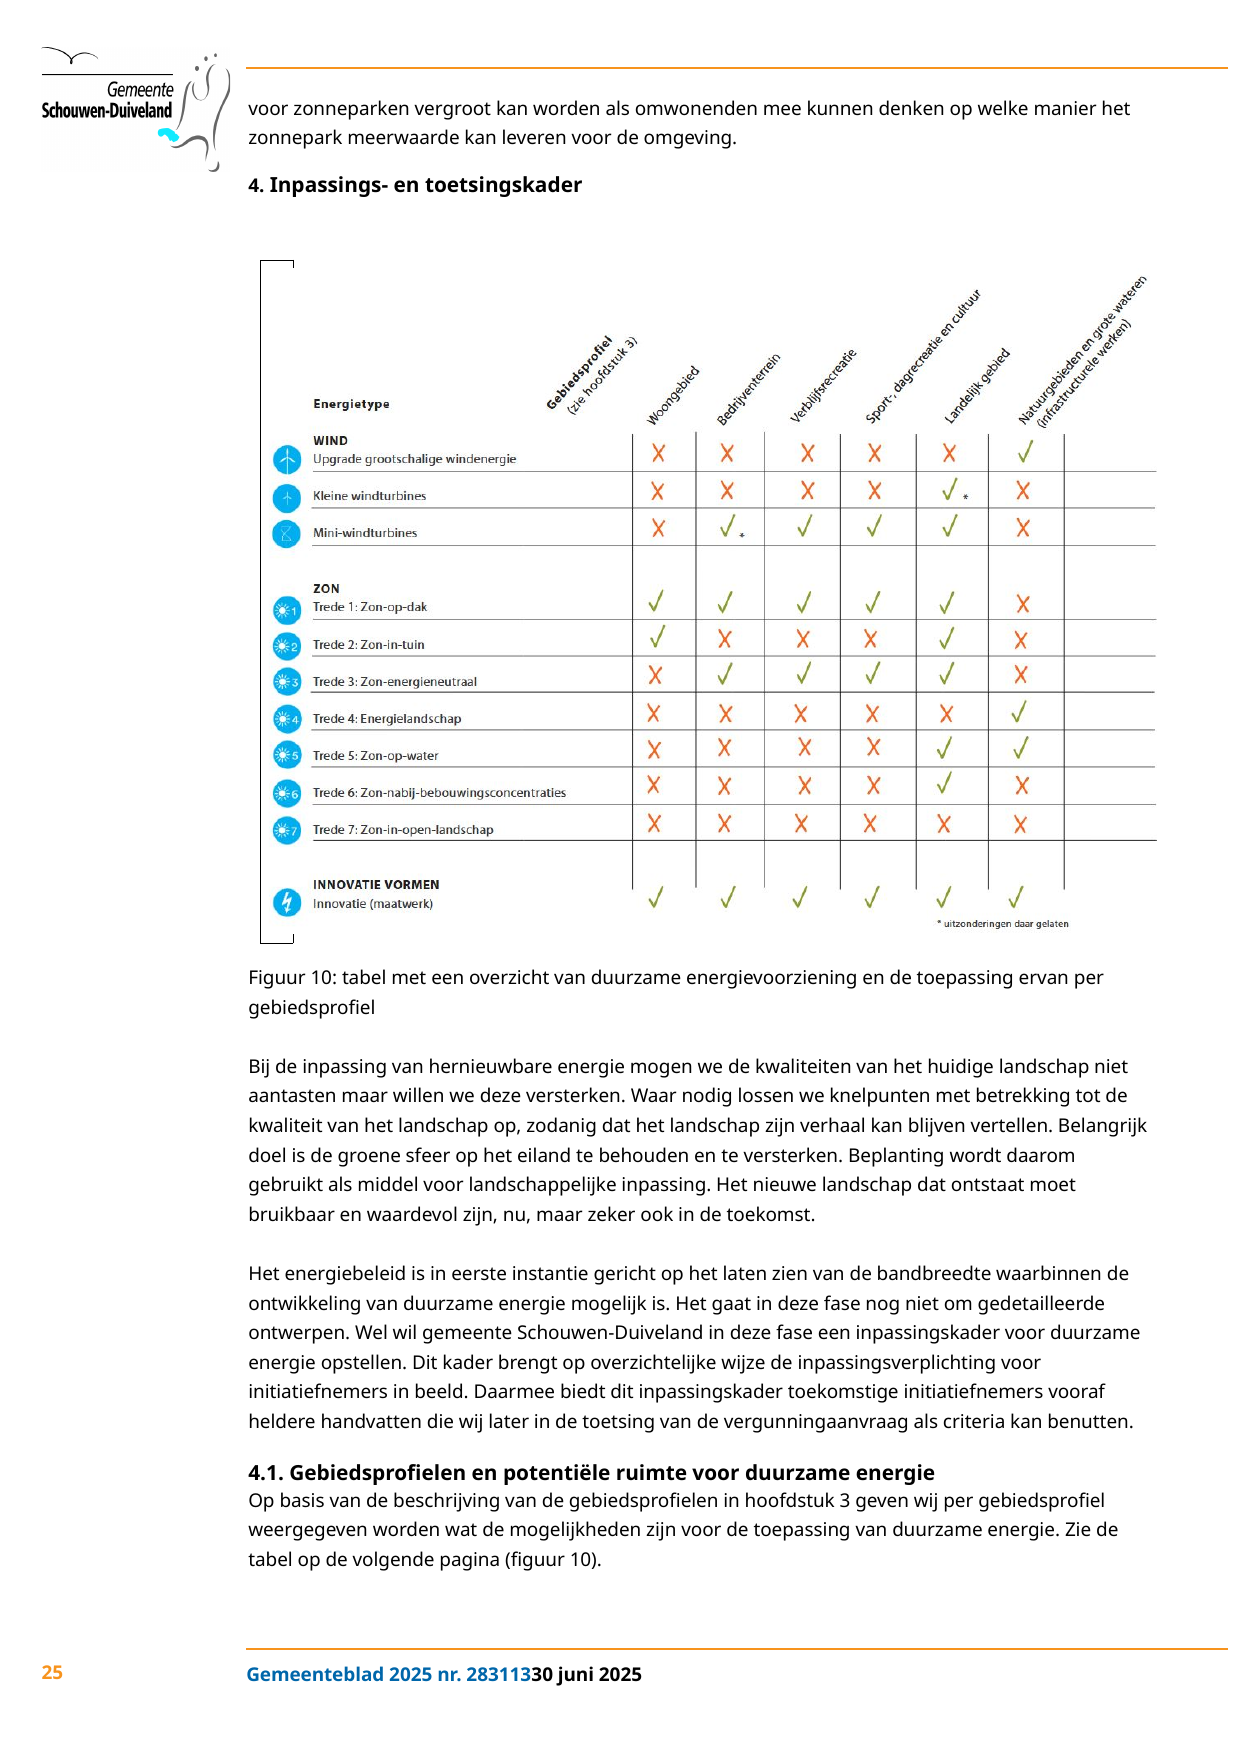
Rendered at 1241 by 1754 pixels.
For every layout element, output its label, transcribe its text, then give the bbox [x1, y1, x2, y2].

text 4.1. Gebiedsprofielen en potentiële ruimte voor duurzame energie [248, 1458, 1152, 1487]
text 4. Inpassings- en toetsingskader [248, 170, 1152, 198]
text Figuur 10: tabel met een overzicht van duurzame energievoorziening en de toepassing ervan per gebiedsprofiel [248, 964, 1152, 1019]
text Op basis van de beschrijving van de gebiedsprofielen in hoofdstuk 3 geven wij per gebiedsprofiel weergegeven worden wat de mogelijkheden zijn voor de toepassing van duurzame energie. Zie de tabel op de volgende pagina (figuur 10). [248, 1487, 1152, 1572]
picture [268, 268, 1173, 934]
text Het energiebeleid is in eerste instantie gericht op het laten zien van de bandbreedte waarbinnen de ontwikkeling van duurzame energie mogelijk is. Het gaat in deze fase nog niet om gedetailleerde ontwerpen. Wel wil gemeente Schouwen-Duiveland in deze fase een inpassingskader voor duurzame energie opstellen. Dit kader brengt op overzichtelijke wijze de inpassingsverplichting voor initiatiefnemers in beeld. Daarmee biedt dit inpassingskader toekomstige initiatiefnemers vooraf heldere handvatten die wij later in de toetsing van de vergunningaanvraag als criteria kan benutten. [248, 1260, 1152, 1434]
text Bij de inpassing van hernieuwbare energie mogen we de kwaliteiten van het huidige landschap niet aantasten maar willen we deze versterken. Waar nodig lossen we knelpunten met betrekking tot de kwaliteit van het landschap op, zodanig dat het landschap zijn verhaal kan blijven vertellen. Belangrijk doel is de groene sfeer op het eiland te behouden en te versterken. Beplanting wordt daarom gebruikt als middel voor landschappelijke inpassing. Het nieuwe landschap dat ontstaat moet bruikbaar en waardevol zijn, nu, maar zeker ook in de toekomst. [248, 1053, 1152, 1227]
text voor zonneparken vergroot kan worden als omwonenden mee kunnen denken op welke manier het zonnepark meerwaarde kan leveren voor de omgeving. [248, 95, 1152, 150]
picture [41, 47, 231, 172]
